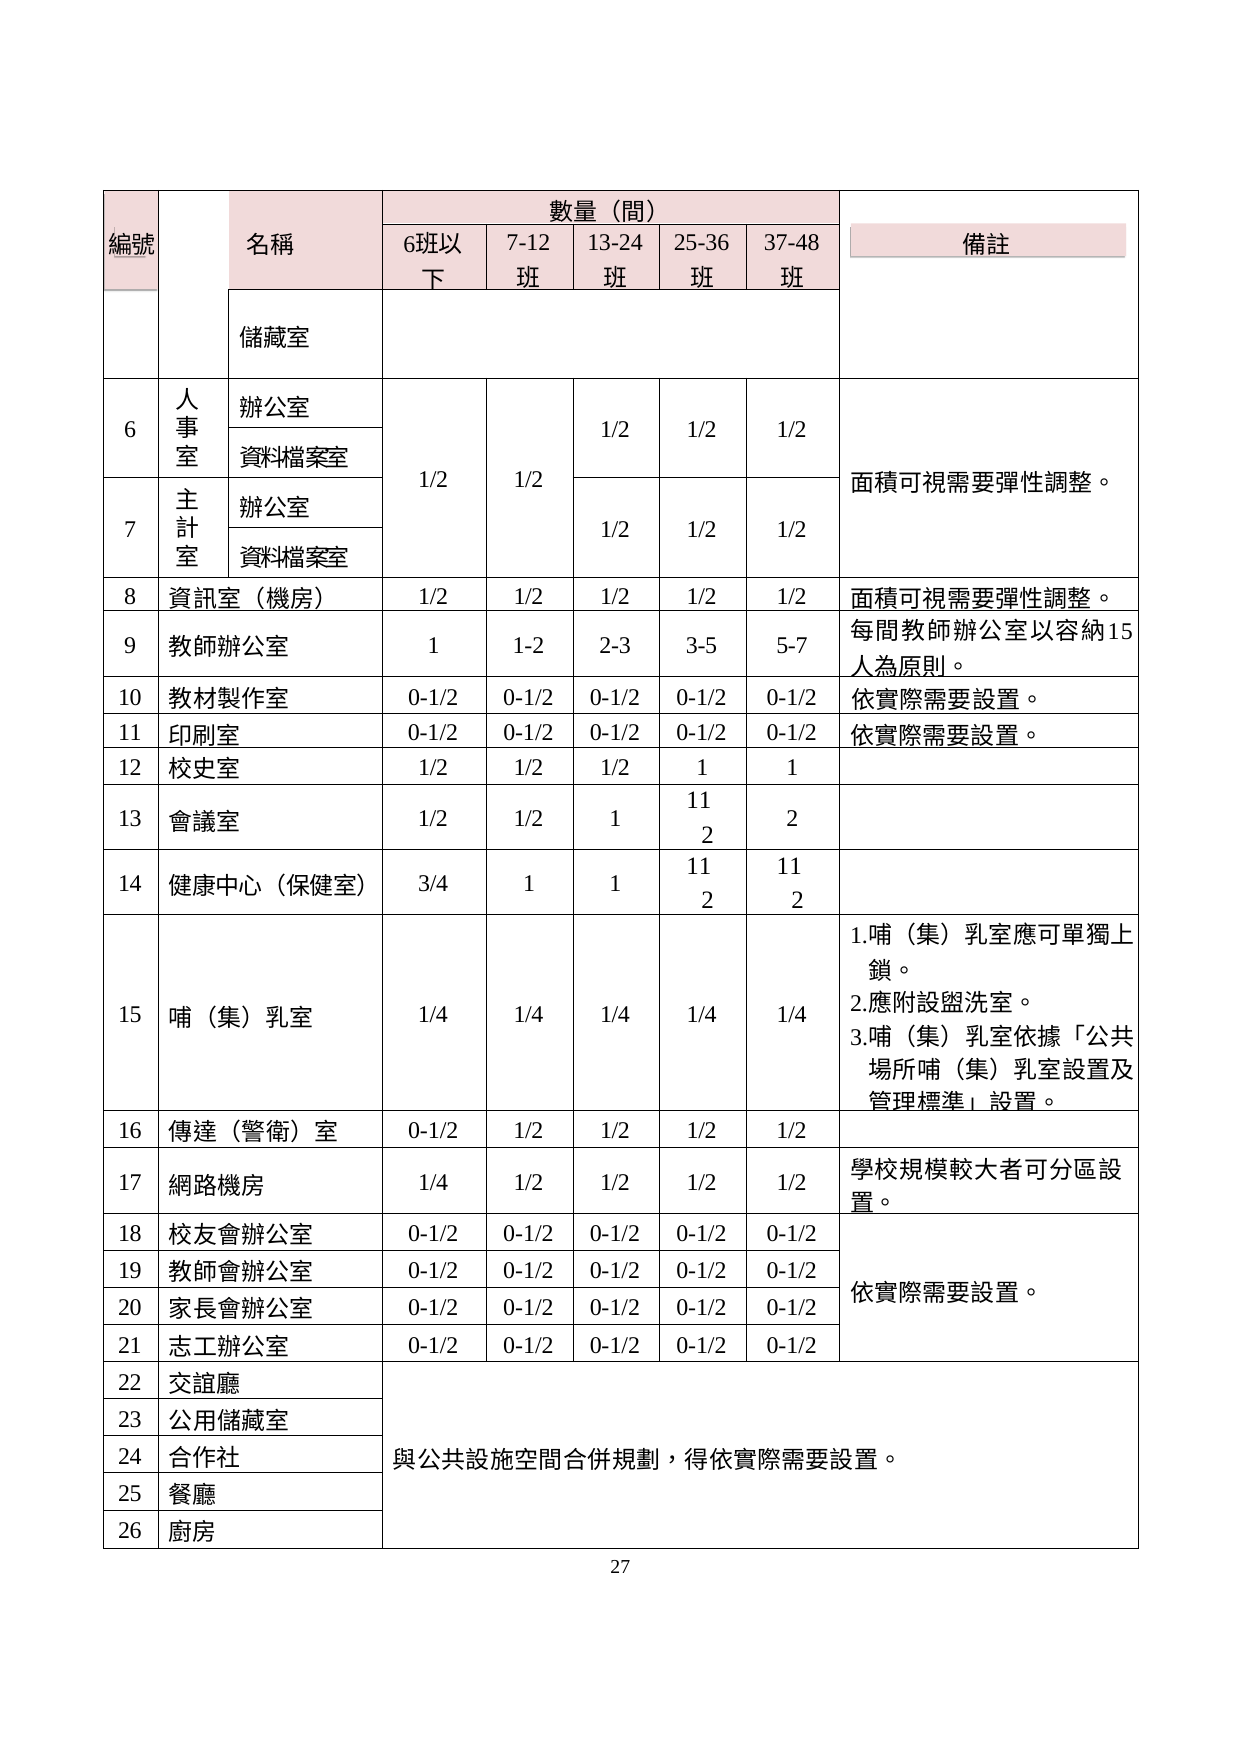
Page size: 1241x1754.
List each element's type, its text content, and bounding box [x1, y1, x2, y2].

table_cell 1/2 [660, 578, 746, 610]
table_cell 儲藏室 [229, 290, 382, 377]
table_cell 每間教師辦公室以容納15 人為原則。 [840, 611, 1138, 676]
table_cell 辦公室 [229, 379, 382, 427]
table_cell 0-1/2 [660, 1325, 746, 1361]
table_cell 0-1/2 [383, 1325, 486, 1361]
table_cell 1/4 [574, 915, 659, 1110]
table_cell 1/2 [574, 748, 659, 783]
table_cell 6 [104, 379, 158, 477]
table_cell 0-1/2 [660, 1251, 746, 1287]
table_cell 7 [104, 478, 158, 577]
table_cell 0-1/2 [747, 677, 839, 713]
table_cell 1/2 [487, 1111, 573, 1147]
table_cell 1/2 [487, 785, 573, 849]
table_cell 辦公室 [229, 478, 382, 527]
table_cell 會議室 [159, 785, 382, 849]
table_cell 17 [104, 1148, 158, 1213]
table_cell 0-1/2 [383, 677, 486, 713]
table_cell 0-1/2 [574, 1325, 659, 1361]
table_cell 交誼廳 [159, 1362, 382, 1398]
table_cell [840, 850, 1138, 914]
table_cell 校史室 [159, 748, 382, 783]
table_cell 1/2 [747, 578, 839, 610]
table_cell 1/2 [487, 379, 573, 577]
table_cell 0-1/2 [747, 1251, 839, 1287]
table_cell 1/2 [487, 748, 573, 783]
table_cell 11 2 [747, 850, 839, 914]
table_cell 24 [104, 1436, 158, 1472]
table_cell 15 [104, 915, 158, 1110]
table_cell 0-1/2 [574, 1251, 659, 1287]
table_cell 2 [747, 785, 839, 849]
table_cell 0-1/2 [574, 714, 659, 747]
table_cell 1/2 [747, 1111, 839, 1147]
table_cell 0-1/2 [660, 1288, 746, 1324]
table_cell 傳達（警衛）室 [159, 1111, 382, 1147]
table_cell 18 [104, 1214, 158, 1250]
table_cell 1/4 [747, 915, 839, 1110]
table_cell [840, 748, 1138, 783]
table_cell 1 [574, 850, 659, 914]
table_cell 0-1/2 [487, 714, 573, 747]
table_cell 餐廳 [159, 1473, 382, 1509]
table_cell 25 [104, 1473, 158, 1509]
table_cell 依實際需要設置。 [840, 714, 1138, 747]
table_cell [383, 290, 839, 377]
table_cell 哺（集）乳室 [159, 915, 382, 1110]
table_cell 9 [104, 611, 158, 676]
table_cell 1/2 [487, 1148, 573, 1213]
table_cell 0-1/2 [574, 1288, 659, 1324]
table_cell 資訊室（機房） [159, 578, 382, 610]
table_cell 0-1/2 [383, 1251, 486, 1287]
table_cell 家長會辦公室 [159, 1288, 382, 1324]
table_cell 1/2 [383, 785, 486, 849]
text 27 [610, 1555, 1240, 1578]
table_cell 1 [660, 748, 746, 783]
table_cell 1/2 [660, 379, 746, 477]
table_cell 1.哺（集）乳室應可單獨上 鎖。 2.應附設盥洗室。 3.哺（集）乳室依據「公共場所哺（集）乳室設置及管理標準」設置。 [840, 915, 1138, 1110]
table_cell 教師辦公室 [159, 611, 382, 676]
table_cell 0-1/2 [487, 1288, 573, 1324]
table_cell 0-1/2 [383, 1214, 486, 1250]
table_cell 1/2 [487, 578, 573, 610]
table_cell [840, 1111, 1138, 1147]
table_cell 0-1/2 [747, 1325, 839, 1361]
table_cell 網路機房 [159, 1148, 382, 1213]
table_cell 教師會辦公室 [159, 1251, 382, 1287]
table_cell 7-12 班 [487, 225, 573, 289]
table_cell 1/2 [747, 1148, 839, 1213]
table_cell 面積可視需要彈性調整。 [840, 379, 1138, 577]
table_cell 1 [487, 850, 573, 914]
table_cell 0-1/2 [660, 1214, 746, 1250]
table_cell 校友會辦公室 [159, 1214, 382, 1250]
table_cell 11 2 [660, 785, 746, 849]
table_cell 3-5 [660, 611, 746, 676]
table_cell 0-1/2 [487, 1325, 573, 1361]
table_cell 1 [383, 611, 486, 676]
table_cell 20 [104, 1288, 158, 1324]
table_cell 12 [104, 748, 158, 783]
table_cell 志工辦公室 [159, 1325, 382, 1361]
table_header 數量（間） [383, 191, 839, 223]
table_cell 1/2 [660, 1148, 746, 1213]
table_cell 0-1/2 [747, 714, 839, 747]
table_cell 19 [104, 1251, 158, 1287]
table_cell 主計室 [159, 478, 228, 577]
table_cell 13-24 班 [574, 225, 659, 289]
table_cell 1/2 [574, 1111, 659, 1147]
table_cell 10 [104, 677, 158, 713]
table_cell 1/4 [383, 915, 486, 1110]
table_cell 1/2 [660, 478, 746, 577]
table_cell 0-1/2 [660, 714, 746, 747]
table_cell 6班以 下 [383, 225, 486, 289]
table_cell 26 [104, 1511, 158, 1548]
table_cell 8 [104, 578, 158, 610]
table_cell 11 [104, 714, 158, 747]
table_header 編號 [104, 292, 158, 377]
table_cell 1/4 [660, 915, 746, 1110]
table_cell 0-1/2 [660, 677, 746, 713]
table_cell 1/2 [747, 379, 839, 477]
table_cell 資料檔案室 [229, 428, 382, 477]
table_cell 印刷室 [159, 714, 382, 747]
table_cell 1/2 [574, 478, 659, 577]
table_cell 5-7 [747, 611, 839, 676]
table_cell 21 [104, 1325, 158, 1361]
table_cell 依實際需要設置。 [840, 1214, 1138, 1361]
table_cell 25-36 班 [660, 225, 746, 289]
table_cell 1-2 [487, 611, 573, 676]
table_cell 13 [104, 785, 158, 849]
table_cell 廚房 [159, 1511, 382, 1548]
table_cell 1/4 [383, 1148, 486, 1213]
table_cell 資料檔案室 [229, 528, 382, 577]
table_cell 與公共設施空間合併規劃，得依實際需要設置。 [383, 1362, 1138, 1548]
table_cell 0-1/2 [487, 1251, 573, 1287]
table_cell 健康中心（保健室） [159, 850, 382, 914]
table_cell 0-1/2 [574, 1214, 659, 1250]
table_cell 人事室 [159, 379, 228, 477]
table_cell 37-48 班 [747, 225, 839, 289]
table_cell 1 [574, 785, 659, 849]
table_cell 依實際需要設置。 [840, 677, 1138, 713]
table_cell 11 2 [660, 850, 746, 914]
table_cell 0-1/2 [747, 1288, 839, 1324]
table_cell 學校規模較大者可分區設 置。 [840, 1148, 1138, 1213]
table_cell 0-1/2 [574, 677, 659, 713]
table_header [159, 191, 229, 377]
table_cell 0-1/2 [487, 1214, 573, 1250]
table_cell [840, 785, 1138, 849]
table_cell 1/2 [383, 578, 486, 610]
table_cell 16 [104, 1111, 158, 1147]
table_cell 0-1/2 [383, 1288, 486, 1324]
table_cell 0-1/2 [383, 714, 486, 747]
table_cell 面積可視需要彈性調整。 [840, 578, 1138, 610]
table_cell 0-1/2 [747, 1214, 839, 1250]
table_cell 1/2 [660, 1111, 746, 1147]
table_cell 23 [104, 1399, 158, 1435]
table_cell 合作社 [159, 1436, 382, 1472]
table_cell 0-1/2 [487, 677, 573, 713]
table_cell 14 [104, 850, 158, 914]
table_cell 0-1/2 [383, 1111, 486, 1147]
table_header 備註 [840, 191, 1138, 377]
table_cell 1/2 [574, 1148, 659, 1213]
table_cell 1/2 [574, 379, 659, 477]
table_header 名稱 [229, 191, 382, 289]
table_cell 教材製作室 [159, 677, 382, 713]
table_cell 1/2 [383, 748, 486, 783]
table_cell 22 [104, 1362, 158, 1398]
table_cell 1/2 [574, 578, 659, 610]
table_cell 公用儲藏室 [159, 1399, 382, 1435]
table_cell 3/4 [383, 850, 486, 914]
table_cell 1/4 [487, 915, 573, 1110]
table_cell 2-3 [574, 611, 659, 676]
table_cell 1/2 [747, 478, 839, 577]
table_cell 1/2 [383, 379, 486, 577]
table_cell 1 [747, 748, 839, 783]
